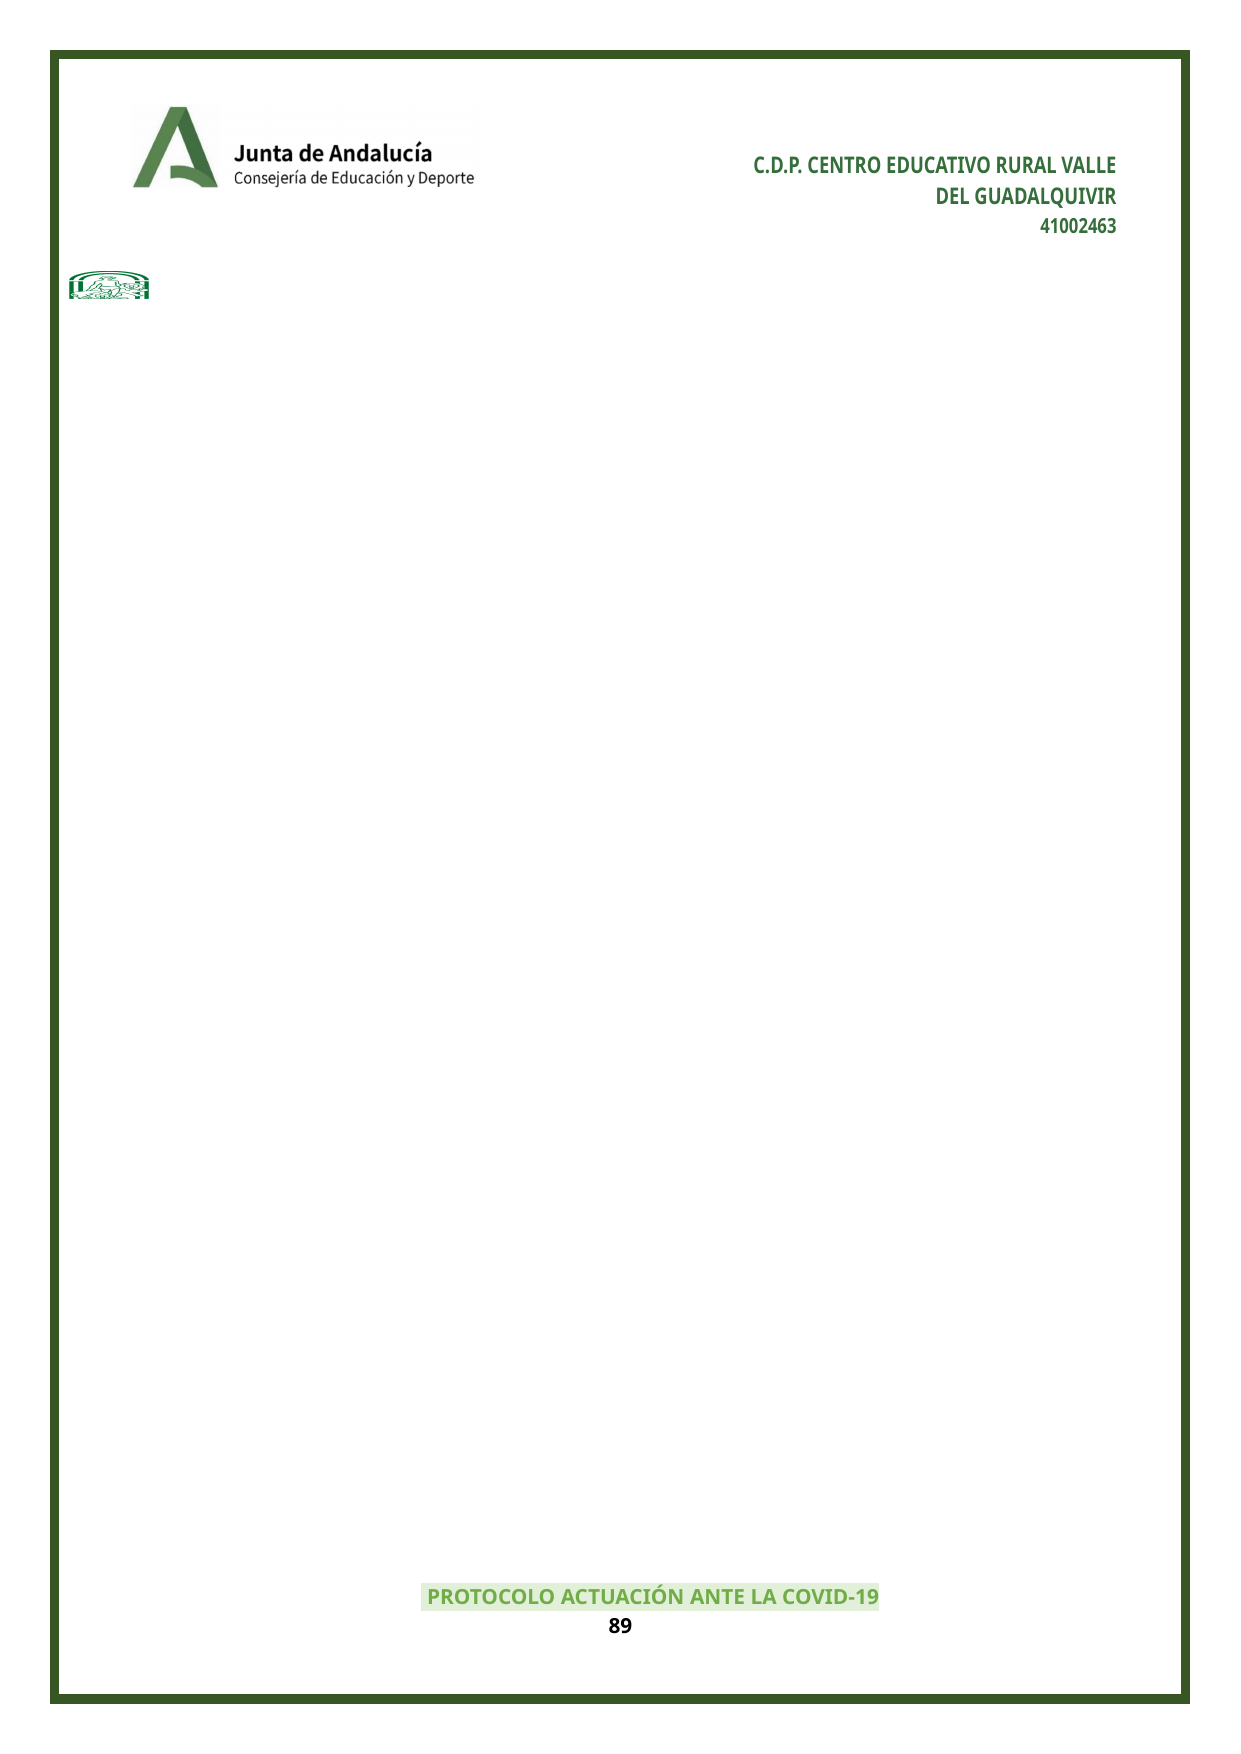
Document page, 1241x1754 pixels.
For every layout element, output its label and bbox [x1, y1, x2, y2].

picture [65, 271, 153, 300]
